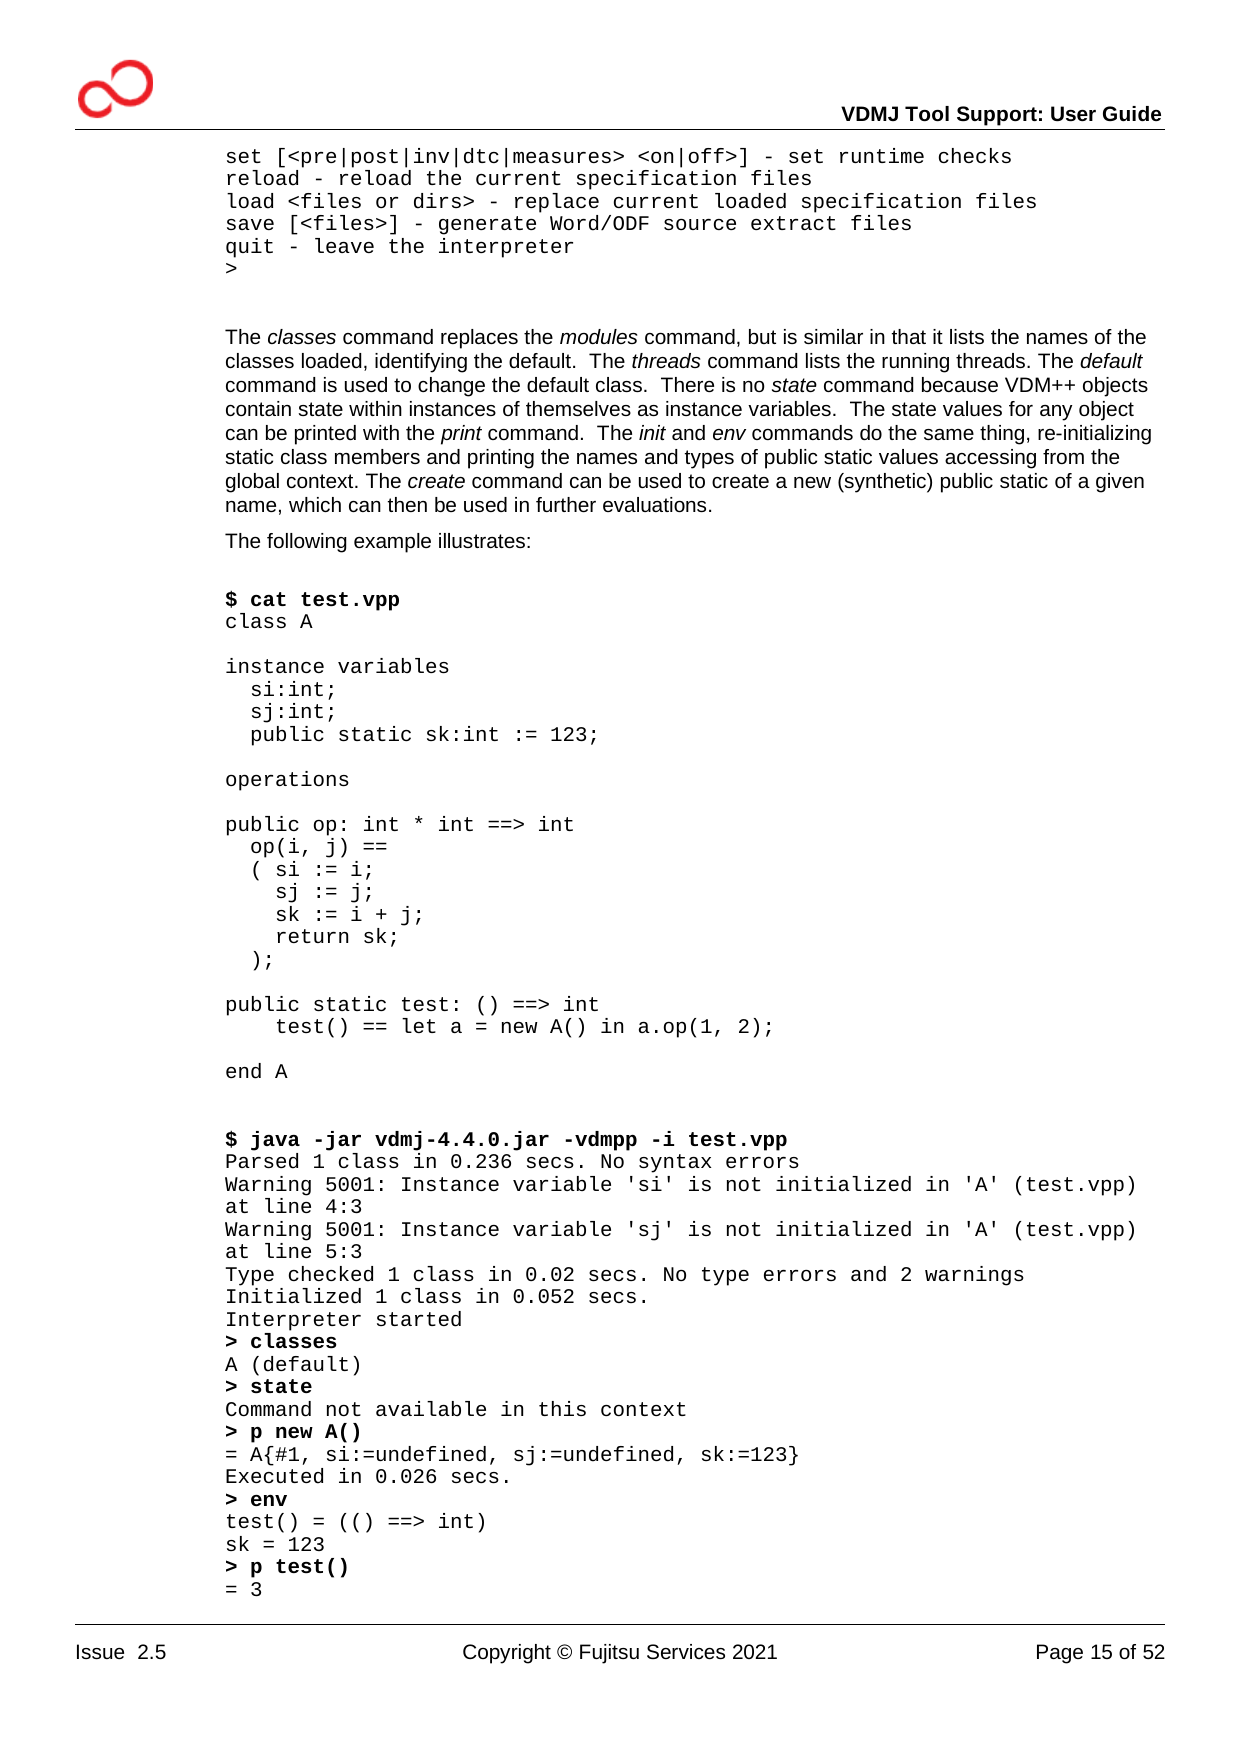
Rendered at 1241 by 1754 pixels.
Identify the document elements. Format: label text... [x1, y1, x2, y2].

text Warning 5001: Instance variable 'sj' is not initialized in 'A' (test.vpp) at line 5:3 [225, 1218, 1165, 1263]
text reload - reload the current specification files [225, 168, 1165, 190]
text The classes command replaces the modules command, but is similar in that it lists the names of the classes loaded, identifying the default. The threads command lists the running threads. The default command is used to change the default class. There is no state command because VDM++ objects contain state within instances of themselves as instance variables. The state values for any object can be printed with the print command. The init and env commands do the same thing, re-initializing static class members and printing the names and types of public static values accessing from the global context. The create command can be used to create a new (synthetic) public static of a given name, which can then be used in further evaluations. [225, 325, 1165, 517]
text Warning 5001: Instance variable 'si' is not initialized in 'A' (test.vpp) at line 4:3 [225, 1173, 1165, 1218]
text end A [225, 1061, 1165, 1083]
text class A [225, 611, 1165, 633]
text instance variables [225, 656, 1165, 678]
text test() = (() ==> int) [225, 1511, 1165, 1533]
text Executed in 0.026 secs. [225, 1466, 1165, 1488]
text quit - leave the interpreter [225, 235, 1165, 258]
text ( si := i; [225, 858, 1165, 881]
text = A{#1, si:=undefined, sj:=undefined, sk:=123} [225, 1443, 1165, 1466]
text > p test() [225, 1556, 1165, 1578]
text > state [225, 1376, 1165, 1398]
text load <files or dirs> - replace current loaded specification files [225, 190, 1165, 213]
text public static sk:int := 123; [225, 723, 1165, 746]
text Parsed 1 class in 0.236 secs. No syntax errors [225, 1151, 1165, 1173]
text return sk; [225, 926, 1165, 948]
text The following example illustrates: [225, 529, 1165, 553]
text sk := i + j; [225, 903, 1165, 926]
text Initialized 1 class in 0.052 secs. [225, 1286, 1165, 1308]
text > p new A() [225, 1421, 1165, 1443]
text Type checked 1 class in 0.02 secs. No type errors and 2 warnings [225, 1263, 1165, 1286]
text Command not available in this context [225, 1398, 1165, 1421]
text operations [225, 768, 1165, 791]
text set [<pre|post|inv|dtc|measures> <on|off>] - set runtime checks [225, 145, 1165, 168]
text A (default) [225, 1353, 1165, 1376]
text = 3 [225, 1578, 1165, 1601]
text > classes [225, 1331, 1165, 1353]
text $ java -jar vdmj-4.4.0.jar -vdmpp -i test.vpp [225, 1128, 1165, 1151]
text sj:int; [225, 701, 1165, 723]
text Interpreter started [225, 1308, 1165, 1331]
text public op: int * int ==> int [225, 813, 1165, 836]
text $ cat test.vpp [225, 588, 1165, 611]
text ); [225, 948, 1165, 971]
text sj := j; [225, 881, 1165, 903]
text op(i, j) == [225, 836, 1165, 858]
text > env [225, 1488, 1165, 1511]
text sk = 123 [225, 1533, 1165, 1556]
picture [78, 52, 153, 128]
text public static test: () ==> int [225, 993, 1165, 1016]
text > [225, 258, 1165, 280]
text save [<files>] - generate Word/ODF source extract files [225, 213, 1165, 235]
text si:int; [225, 678, 1165, 701]
text test() == let a = new A() in a.op(1, 2); [225, 1016, 1165, 1038]
